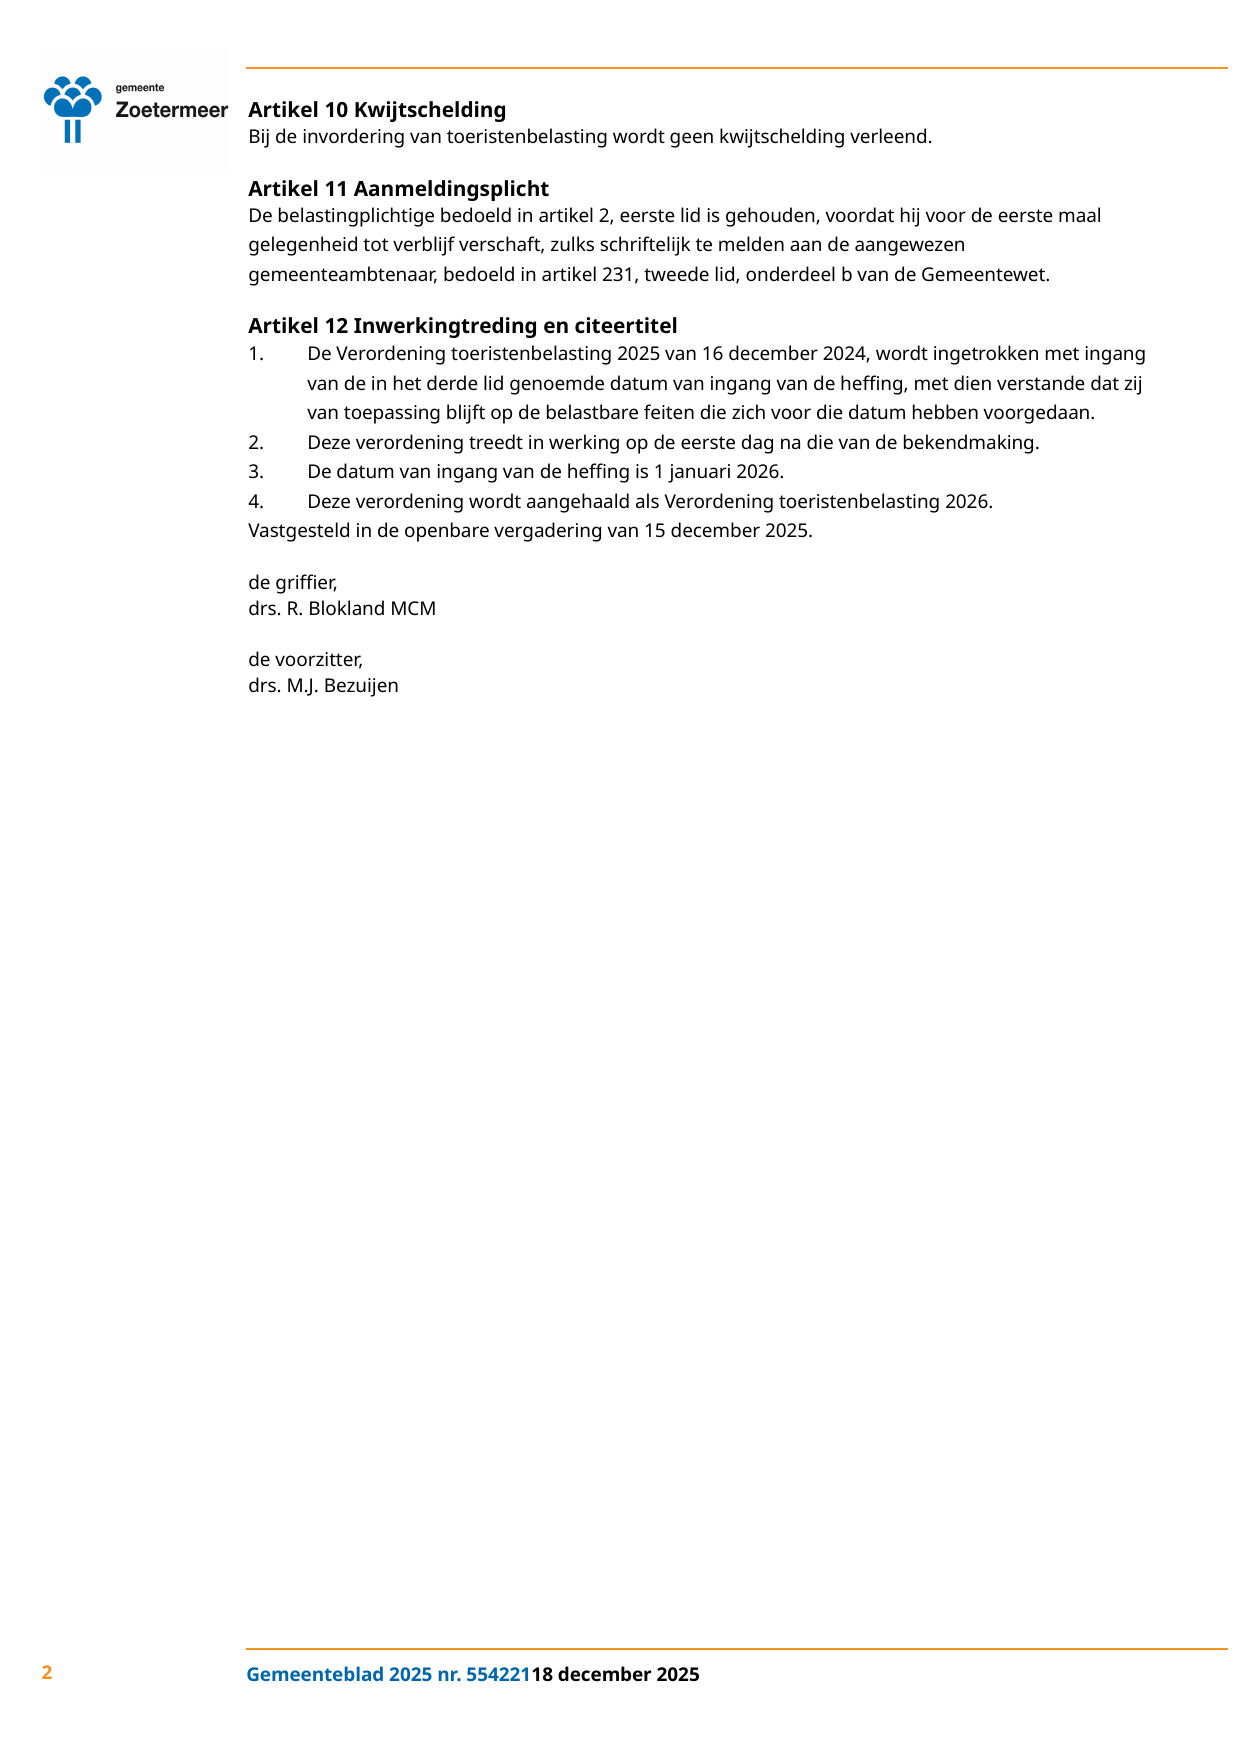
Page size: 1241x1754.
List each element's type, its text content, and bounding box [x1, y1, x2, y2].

text drs. R. Blokland MCM [248, 595, 1152, 621]
list De Verordening toeristenbelasting 2025 van 16 december 2024, wordt ingetrokken met ingang van de in het derde lid genoemde datum van ingang van de heffing, met dien verstande dat zij van toepassing blijft op de belastbare feiten die zich voor die datum hebben voorgedaan. [248, 340, 1152, 425]
list De datum van ingang van de heffing is 1 januari 2026. [248, 458, 1152, 484]
text de voorzitter, [248, 646, 1152, 672]
picture [41, 47, 231, 172]
text de griffier, [248, 569, 1152, 595]
text Bij de invordering van toeristenbelasting wordt geen kwijtschelding verleend. [248, 123, 1152, 149]
text drs. M.J. Bezuijen [248, 672, 1152, 698]
text Artikel 10 Kwijtschelding [248, 95, 1152, 123]
text Artikel 11 Aanmeldingsplicht [248, 174, 1152, 202]
list Deze verordening treedt in werking op de eerste dag na die van de bekendmaking. [248, 429, 1152, 454]
text Vastgesteld in de openbare vergadering van 15 december 2025. [248, 518, 1152, 543]
text De belastingplichtige bedoeld in artikel 2, eerste lid is gehouden, voordat hij voor de eerste maal gelegenheid tot verblijf verschaft, zulks schriftelijk te melden aan de aangewezen gemeenteambtenaar, bedoeld in artikel 231, tweede lid, onderdeel b van de Gemeentewet. [248, 202, 1152, 287]
text Artikel 12 Inwerkingtreding en citeertitel [248, 312, 1152, 340]
list Deze verordening wordt aangehaald als Verordening toeristenbelasting 2026. [248, 488, 1152, 514]
